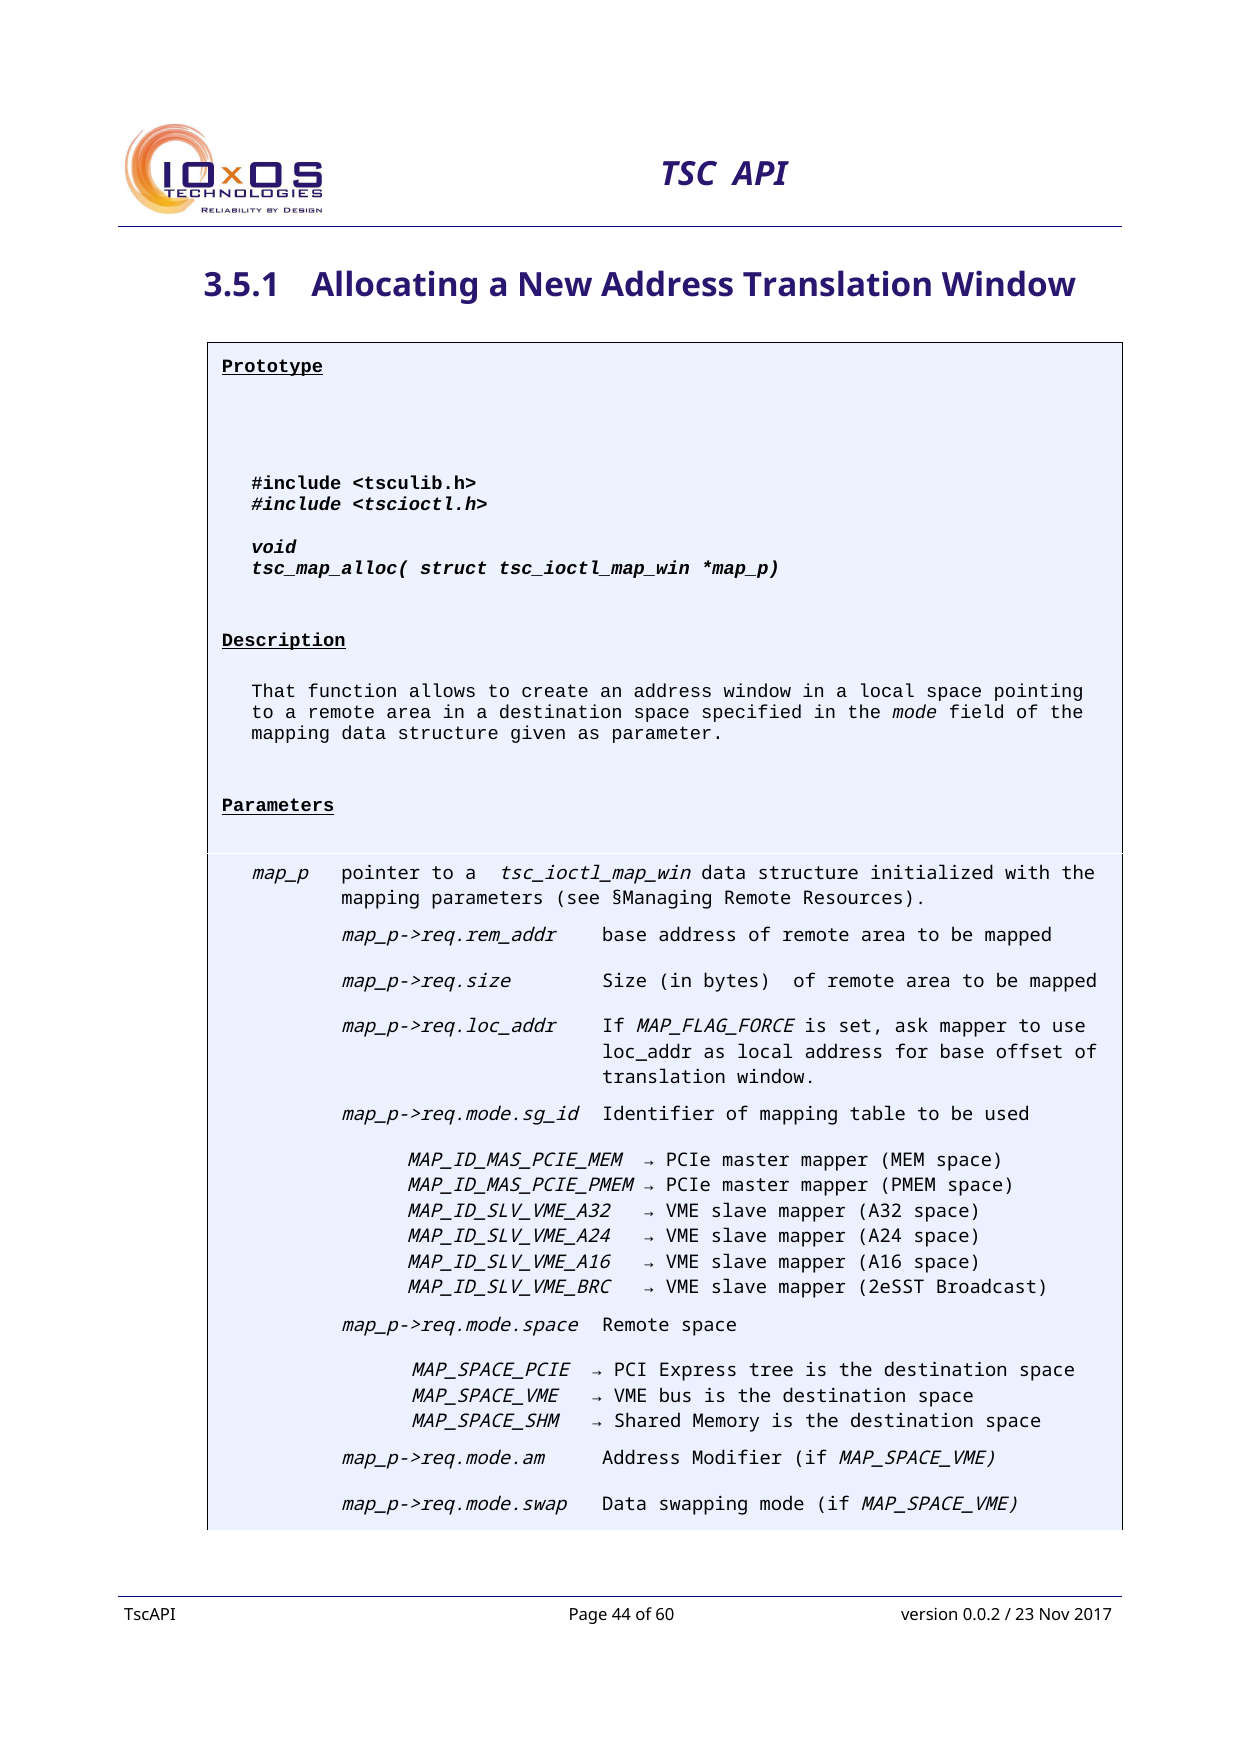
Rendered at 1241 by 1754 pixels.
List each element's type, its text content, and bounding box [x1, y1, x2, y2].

table_cell Data swapping mode (if MAP_SPACE_VME) [596, 1484, 1122, 1530]
table_cell [208, 1305, 246, 1351]
text tsc_map_alloc( struct tsc_ioctl_map_win *map_p) [208, 559, 1122, 580]
subtitle Parameters [208, 781, 1122, 817]
table_cell base address of remote area to be mapped [596, 916, 1122, 961]
table_cell [246, 1305, 336, 1351]
table_cell Identifier of mapping table to be used [596, 1095, 1122, 1141]
table_cell Size (in bytes) of remote area to be mapped [596, 961, 1122, 1007]
table_cell [246, 1484, 336, 1530]
table_cell map_p->req.size [336, 961, 596, 1007]
table_cell [246, 1095, 336, 1141]
table_header pointer to a tsc_ioctl_map_win data structure initialized with the mapping parameters (see §Managing Remote Resources). [336, 854, 1122, 916]
table_cell [208, 1351, 246, 1439]
text #include <tscioctl.h> [208, 495, 1122, 516]
table_cell [208, 961, 246, 1007]
table_cell [208, 1007, 246, 1095]
table_cell Remote space [596, 1305, 1122, 1351]
table_header [208, 854, 246, 916]
table_cell map_p->req.mode.space [336, 1305, 596, 1351]
subtitle Allocating a New Address Translation Window [195, 261, 1122, 306]
table_cell [208, 1095, 246, 1141]
table_cell MAP_SPACE_PCIE → PCI Express tree is the destination space MAP_SPACE_VME → VME bus is the destination space MAP_SPACE_SHM → Shared Memory is the destination space [336, 1351, 1122, 1439]
table_cell [246, 1007, 336, 1095]
table_header map_p [246, 854, 336, 916]
table_cell [208, 916, 246, 961]
text #include <tsculib.h> [208, 459, 1122, 495]
table_cell MAP_ID_MAS_PCIE_MEM → PCIe master mapper (MEM space) MAP_ID_MAS_PCIE_PMEM → PCIe master mapper (PMEM space) MAP_ID_SLV_VME_A32 → VME slave mapper (A32 space) MAP_ID_SLV_VME_A24 → VME slave mapper (A24 space) MAP_ID_SLV_VME_A16 → VME slave mapper (A16 space) MAP_ID_SLV_VME_BRC → VME slave mapper (2eSST Broadcast) [336, 1141, 1122, 1305]
picture [123, 123, 323, 217]
table_cell [208, 1141, 246, 1305]
subtitle Description [208, 616, 1122, 667]
table_cell [246, 1351, 336, 1439]
table_cell map_p->req.mode.swap [336, 1484, 596, 1530]
table_cell map_p->req.mode.sg_id [336, 1095, 596, 1141]
text Prototype [208, 343, 1122, 375]
text void [208, 537, 1122, 559]
text That function allows to create an address window in a local space pointing to a remote area in a destination space specified in the mode field of the mapping data structure given as parameter. [208, 667, 1122, 745]
table_cell [246, 961, 336, 1007]
table_cell Address Modifier (if MAP_SPACE_VME) [596, 1439, 1122, 1484]
table_cell map_p->req.loc_addr [336, 1007, 596, 1095]
table_cell [246, 1141, 336, 1305]
table_cell If MAP_FLAG_FORCE is set, ask mapper to use loc_addr as local address for base offset of translation window. [596, 1007, 1122, 1095]
table_cell map_p->req.mode.am [336, 1439, 596, 1484]
table_cell [246, 1439, 336, 1484]
table_cell [208, 1484, 246, 1530]
table_cell map_p->req.rem_addr [336, 916, 596, 961]
table_cell [246, 916, 336, 961]
table_cell [208, 1439, 246, 1484]
